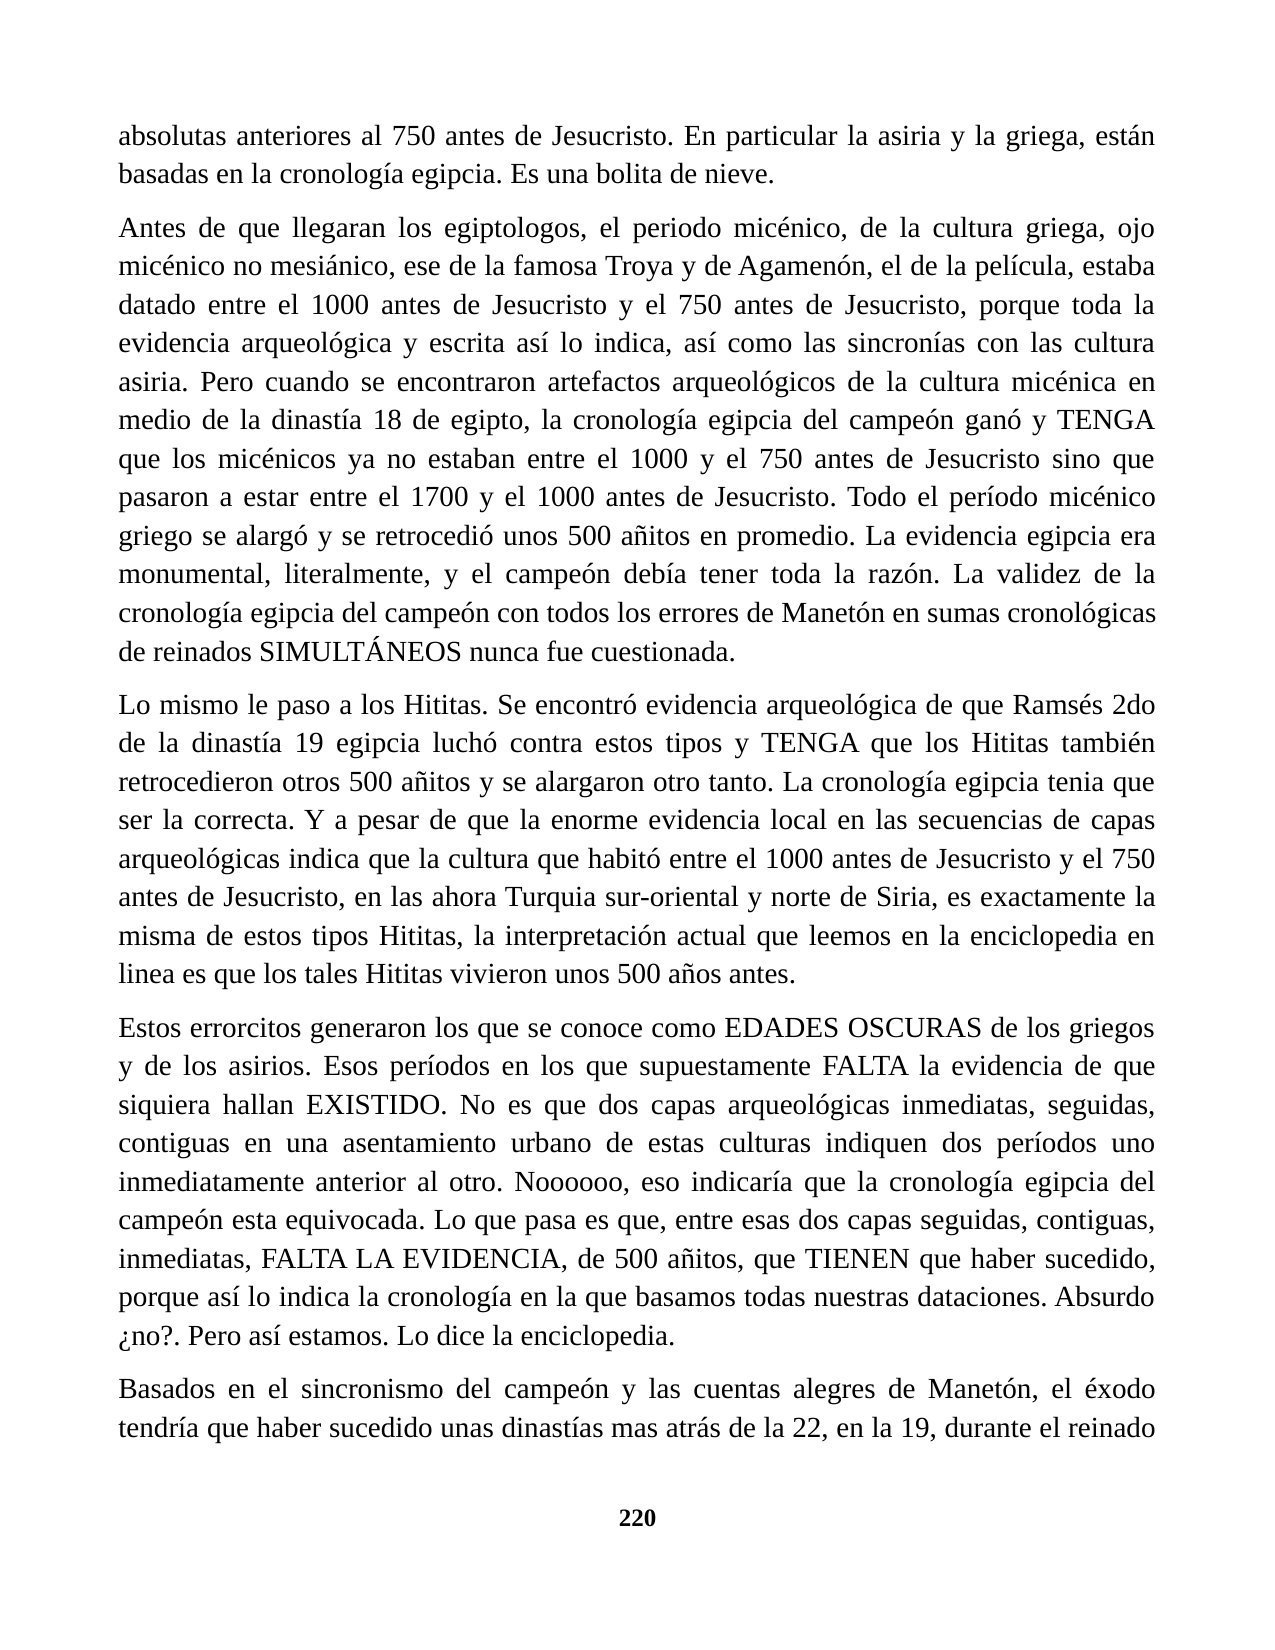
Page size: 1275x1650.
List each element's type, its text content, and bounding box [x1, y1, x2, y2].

text absolutas anteriores al 750 antes de Jesucristo. En particular la asiria y la griega, están basadas en la cronología egipcia. Es una bolita de nieve. [118, 118, 1157, 190]
text Basados en el sincronismo del campeón y las cuentas alegres de Manetón, el éxodo tendría que haber sucedido unas dinastías mas atrás de la 22, en la 19, durante el reinado [118, 1371, 1157, 1443]
text Lo mismo le paso a los Hititas. Se encontró evidencia arqueológica de que Ramsés 2do de la dinastía 19 egipcia luchó contra estos tipos y TENGA que los Hititas también retrocedieron otros 500 añitos y se alargaron otro tanto. La cronología egipcia tenia que ser la correcta. Y a pesar de que la enorme evidencia local en las secuencias de capas arqueológicas indica que la cultura que habitó entre el 1000 antes de Jesucristo y el 750 antes de Jesucristo, en las ahora Turquia sur-oriental y norte de Siria, es exactamente la misma de estos tipos Hititas, la interpretación actual que leemos en la enciclopedia en linea es que los tales Hititas vivieron unos 500 años antes. [118, 687, 1157, 990]
text Estos errorcitos generaron los que se conoce como EDADES OSCURAS de los griegos y de los asirios. Esos períodos en los que supuestamente FALTA la evidencia de que siquiera hallan EXISTIDO. No es que dos capas arqueológicas inmediatas, seguidas, contiguas en una asentamiento urbano de estas culturas indiquen dos períodos uno inmediatamente anterior al otro. Noooooo, eso indicaría que la cronología egipcia del campeón esta equivocada. Lo que pasa es que, entre esas dos capas seguidas, contiguas, inmediatas, FALTA LA EVIDENCIA, de 500 añitos, que TIENEN que haber sucedido, porque así lo indica la cronología en la que basamos todas nuestras dataciones. Absurdo ¿no?. Pero así estamos. Lo dice la enciclopedia. [118, 1010, 1157, 1352]
text Antes de que llegaran los egiptologos, el periodo micénico, de la cultura griega, ojo micénico no mesiánico, ese de la famosa Troya y de Agamenón, el de la película, estaba datado entre el 1000 antes de Jesucristo y el 750 antes de Jesucristo, porque toda la evidencia arqueológica y escrita así lo indica, así como las sincronías con las cultura asiria. Pero cuando se encontraron artefactos arqueológicos de la cultura micénica en medio de la dinastía 18 de egipto, la cronología egipcia del campeón ganó y TENGA que los micénicos ya no estaban entre el 1000 y el 750 antes de Jesucristo sino que pasaron a estar entre el 1700 y el 1000 antes de Jesucristo. Todo el período micénico griego se alargó y se retrocedió unos 500 añitos en promedio. La evidencia egipcia era monumental, literalmente, y el campeón debía tener toda la razón. La validez de la cronología egipcia del campeón con todos los errores de Manetón en sumas cronológicas de reinados SIMULTÁNEOS nunca fue cuestionada. [118, 210, 1157, 667]
